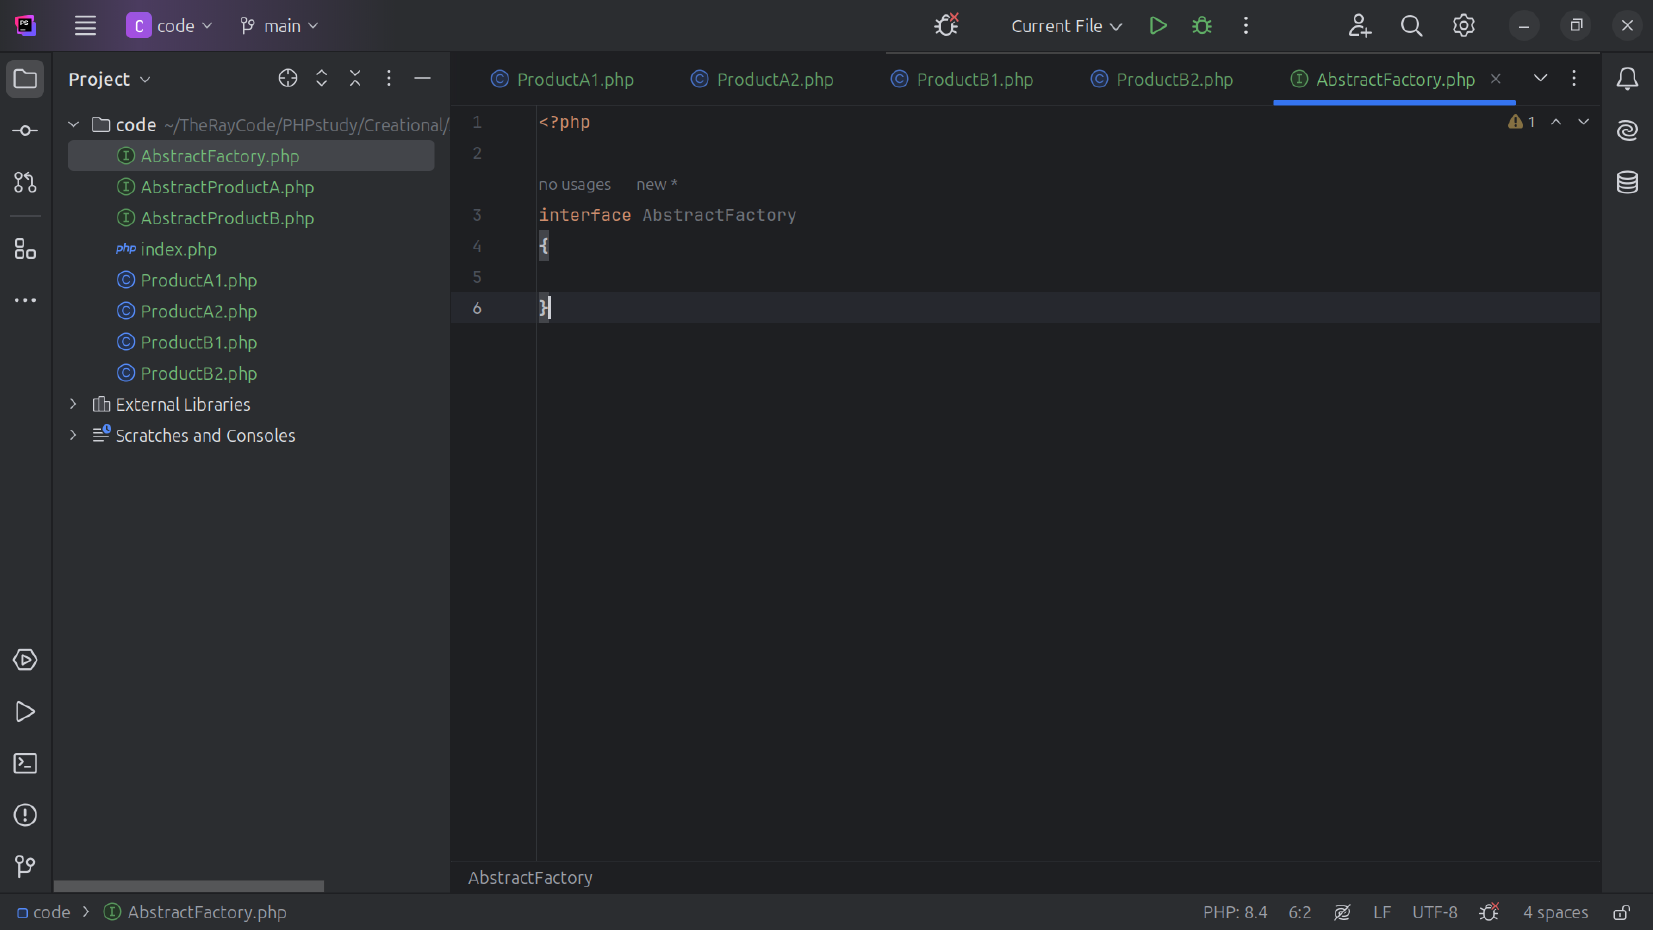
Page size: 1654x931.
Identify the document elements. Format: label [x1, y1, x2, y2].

text_box [15, 15, 31, 31]
picture [0, 0, 1653, 930]
